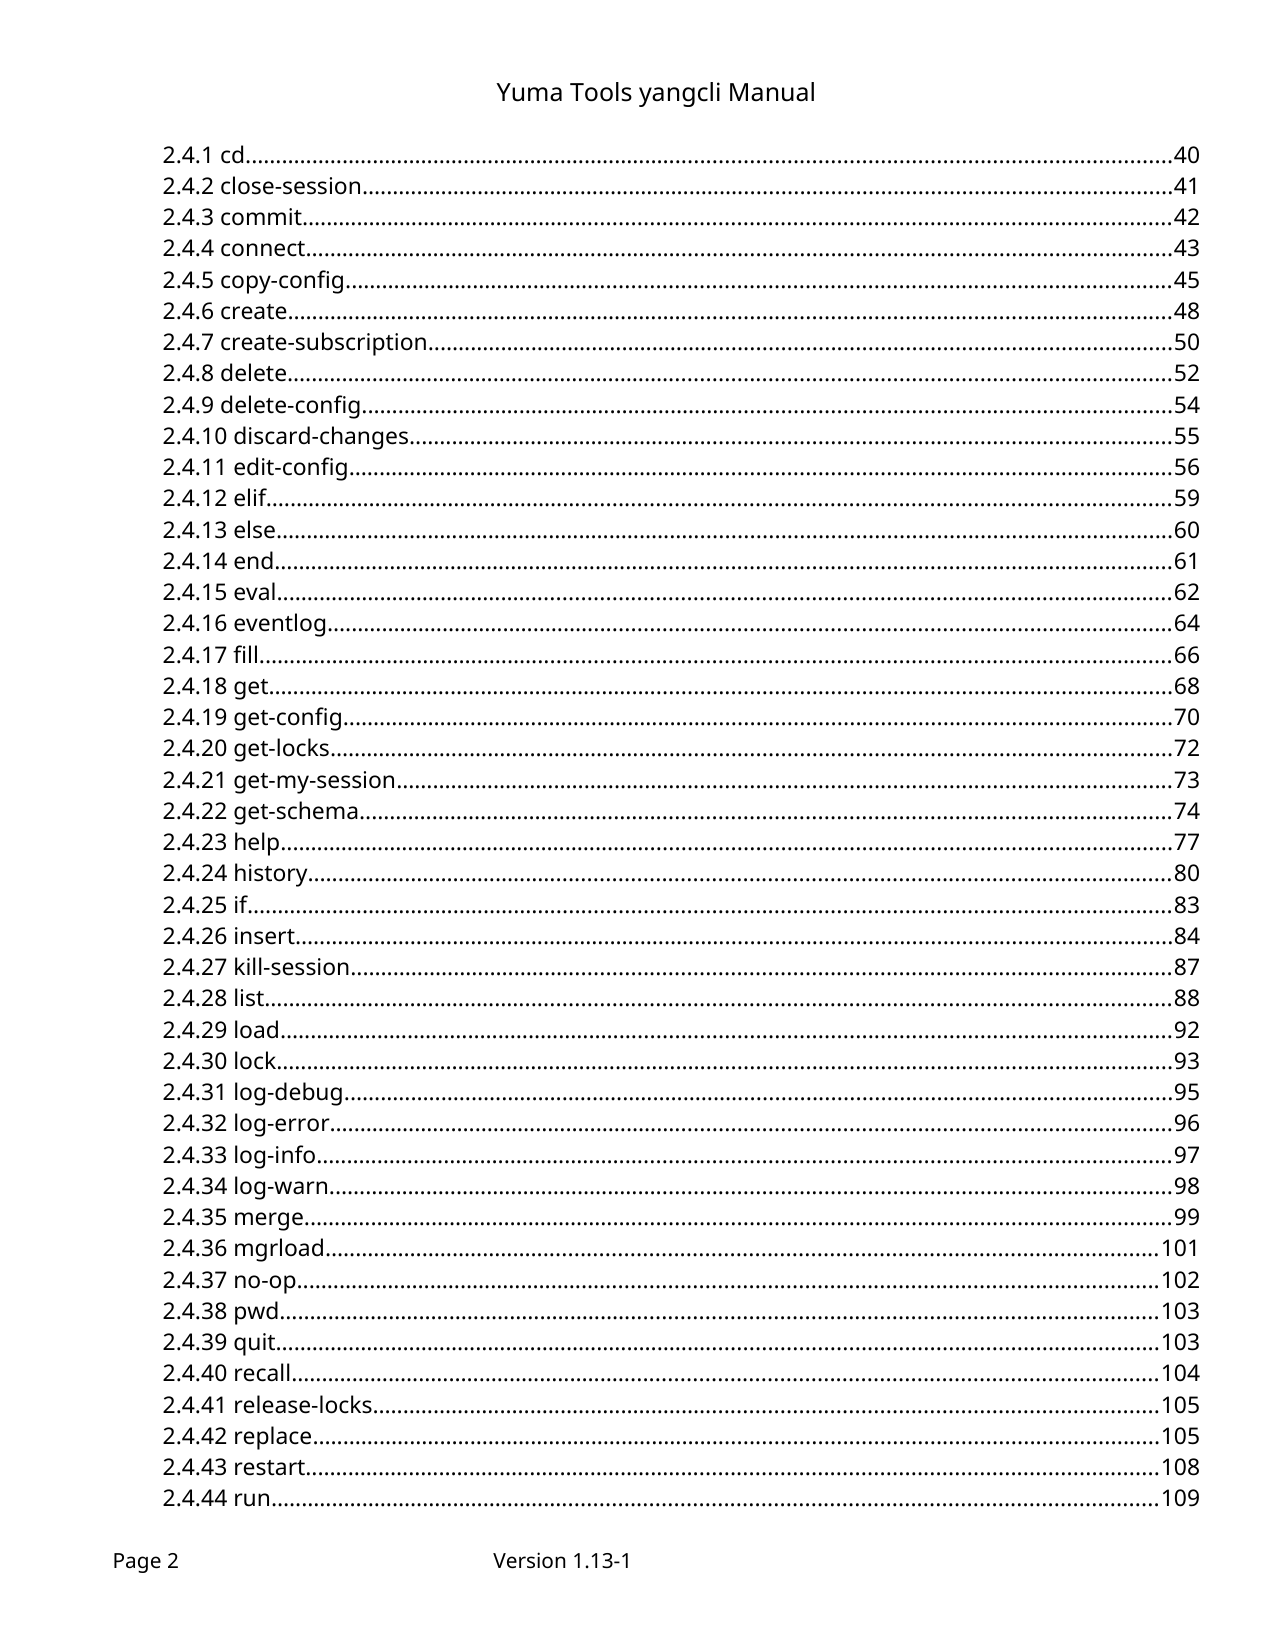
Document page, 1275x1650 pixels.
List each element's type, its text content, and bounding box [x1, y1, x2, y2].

text 2.4.17 fill 66 [162, 638, 1200, 670]
text 2.4.25 if 83 [162, 888, 1200, 920]
text 2.4.19 get-config 70 [162, 701, 1200, 732]
text 2.4.24 history 80 [162, 857, 1200, 888]
text 2.4.21 get-my-session 73 [162, 763, 1200, 795]
text 2.4.8 delete 52 [162, 357, 1200, 388]
text 2.4.16 eventlog 64 [162, 607, 1200, 638]
text 2.4.37 no-op 102 [162, 1263, 1200, 1295]
text 2.4.32 log-error 96 [162, 1107, 1200, 1138]
text 2.4.41 release-locks 105 [162, 1388, 1200, 1420]
text 2.4.2 close-session 41 [162, 170, 1200, 201]
text 2.4.6 create 48 [162, 295, 1200, 326]
text 2.4.15 eval 62 [162, 576, 1200, 607]
text 2.4.42 replace 105 [162, 1420, 1200, 1451]
text 2.4.14 end 61 [162, 545, 1200, 576]
text 2.4.4 connect 43 [162, 232, 1200, 263]
text 2.4.23 help 77 [162, 826, 1200, 857]
text 2.4.29 load 92 [162, 1013, 1200, 1045]
text 2.4.43 restart 108 [162, 1451, 1200, 1482]
text 2.4.13 else 60 [162, 513, 1200, 545]
text 2.4.36 mgrload 101 [162, 1232, 1200, 1263]
text 2.4.39 quit 103 [162, 1326, 1200, 1357]
text 2.4.27 kill-session 87 [162, 951, 1200, 982]
text 2.4.7 create-subscription 50 [162, 326, 1200, 357]
text 2.4.26 insert 84 [162, 920, 1200, 951]
text 2.4.28 list 88 [162, 982, 1200, 1013]
text 2.4.18 get 68 [162, 670, 1200, 701]
text 2.4.44 run 109 [162, 1482, 1200, 1513]
text 2.4.5 copy-config 45 [162, 263, 1200, 295]
text 2.4.31 log-debug 95 [162, 1076, 1200, 1107]
text 2.4.35 merge 99 [162, 1201, 1200, 1232]
text 2.4.38 pwd 103 [162, 1295, 1200, 1326]
text 2.4.22 get-schema 74 [162, 795, 1200, 826]
text 2.4.20 get-locks 72 [162, 732, 1200, 763]
text 2.4.11 edit-config 56 [162, 451, 1200, 482]
text 2.4.30 lock 93 [162, 1045, 1200, 1076]
text 2.4.33 log-info 97 [162, 1138, 1200, 1170]
text 2.4.12 elif 59 [162, 482, 1200, 513]
text 2.4.10 discard-changes 55 [162, 420, 1200, 451]
text 2.4.9 delete-config 54 [162, 388, 1200, 420]
text 2.4.3 commit 42 [162, 201, 1200, 232]
text 2.4.40 recall 104 [162, 1357, 1200, 1388]
text 2.4.34 log-warn 98 [162, 1170, 1200, 1201]
text 2.4.1 cd 40 [162, 138, 1200, 170]
